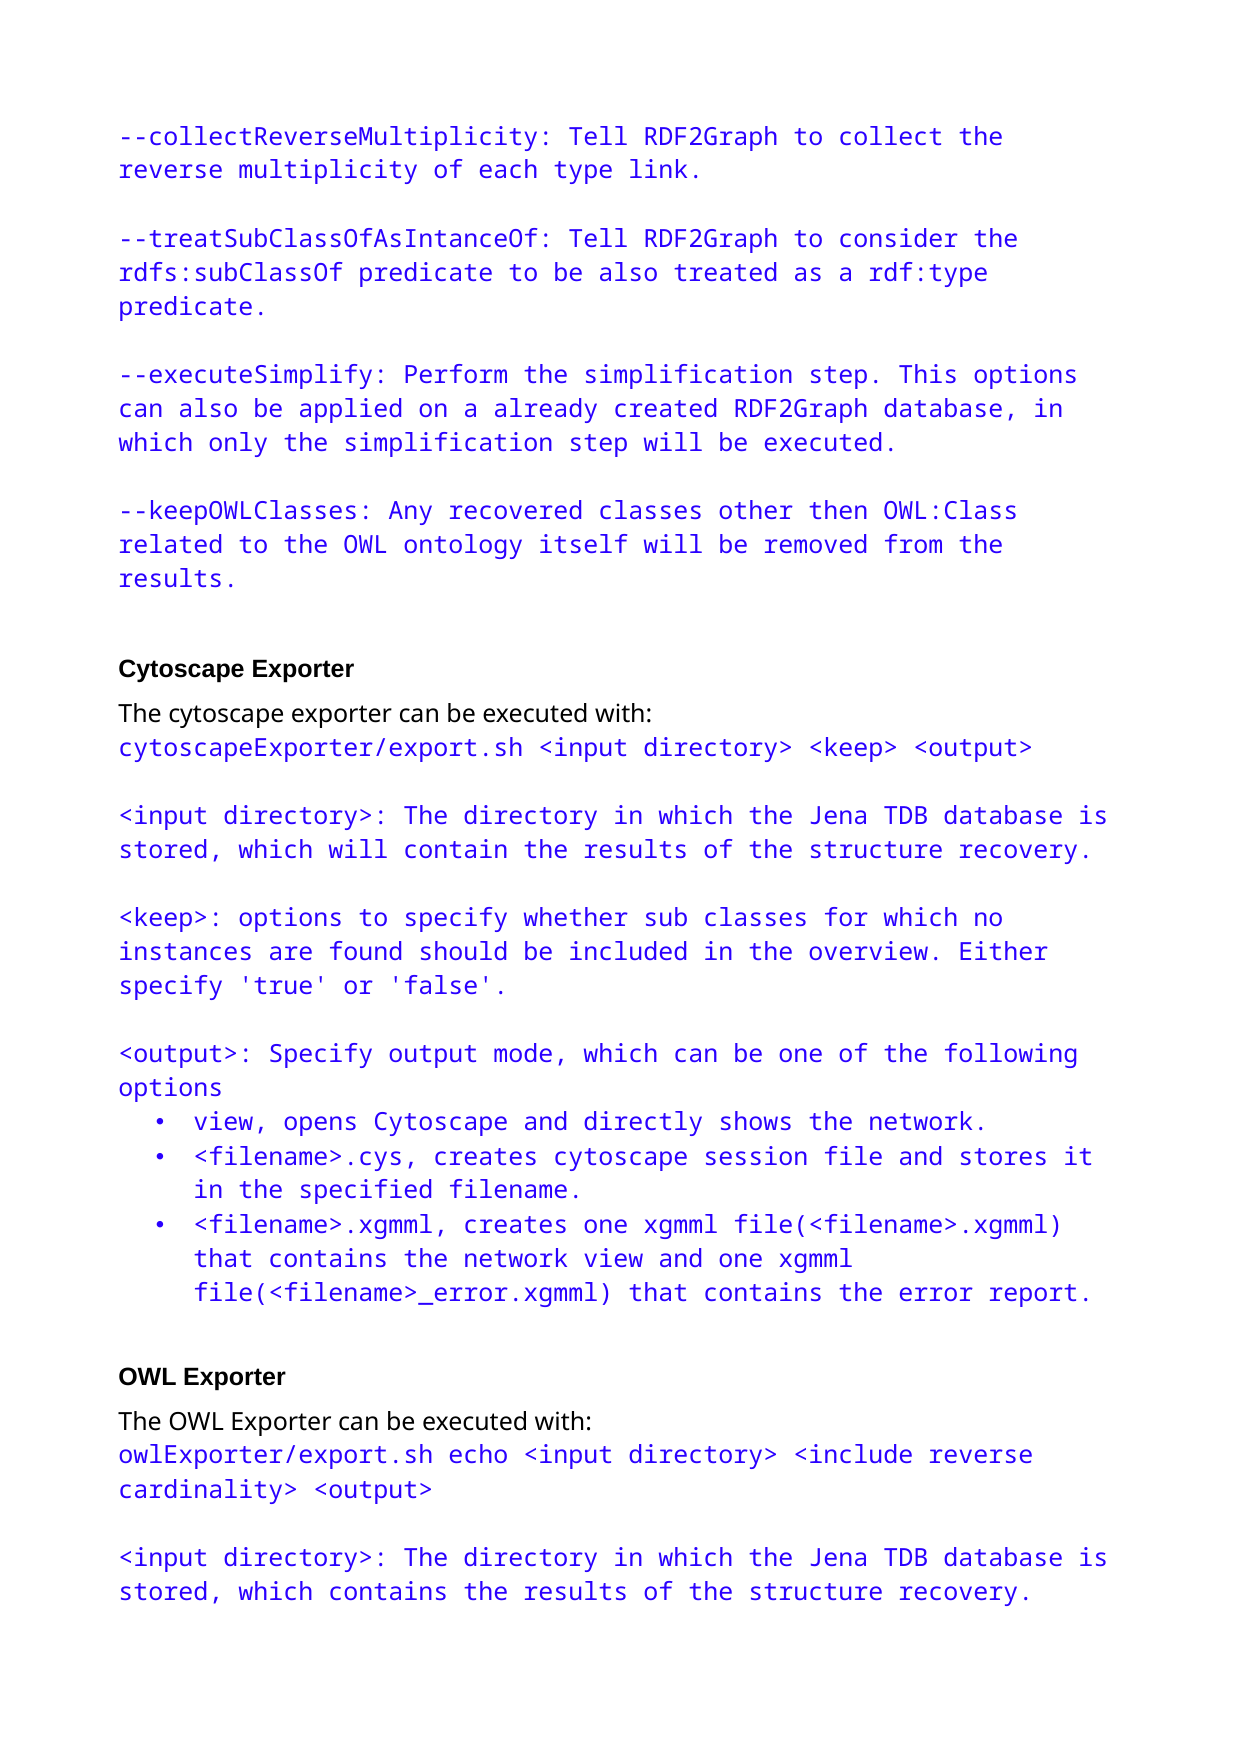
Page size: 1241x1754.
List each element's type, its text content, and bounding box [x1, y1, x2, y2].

text <input directory>: The directory in which the Jena TDB database is stored, which contains the results of the structure recovery. [118, 1539, 1122, 1607]
list view, opens Cytoscape and directly shows the network. [156, 1104, 1122, 1138]
text <output>: Specify output mode, which can be one of the following options [118, 1036, 1122, 1104]
text The cytoscape exporter can be executed with: [118, 695, 1122, 729]
text The OWL Exporter can be executed with: [118, 1403, 1122, 1437]
text --treatSubClassOfAsIntanceOf: Tell RDF2Graph to consider the rdfs:subClassOf predicate to be also treated as a rdf:type predicate. [118, 220, 1122, 322]
subtitle OWL Exporter [118, 1362, 1122, 1391]
text <keep>: options to specify whether sub classes for which no instances are found should be included in the overview. Either specify 'true' or 'false'. [118, 900, 1122, 1002]
list <filename>.xgmml, creates one xgmml file(<filename>.xgmml) that contains the network view and one xgmml file(<filename>_error.xgmml) that contains the error report. [156, 1206, 1122, 1308]
text --executeSimplify: Perform the simplification step. This options can also be applied on a already created RDF2Graph database, in which only the simplification step will be executed. [118, 357, 1122, 459]
text cytoscapeExporter/export.sh <input directory> <keep> <output> [118, 729, 1122, 763]
text owlExporter/export.sh echo <input directory> <include reverse cardinality> <output> [118, 1437, 1122, 1505]
subtitle Cytoscape Exporter [118, 654, 1122, 683]
list <filename>.cys, creates cytoscape session file and stores it in the specified filename. [156, 1138, 1122, 1206]
text --keepOWLClasses: Any recovered classes other then OWL:Class related to the OWL ontology itself will be removed from the results. [118, 493, 1122, 595]
text --collectReverseMultiplicity: Tell RDF2Graph to collect the reverse multiplicity of each type link. [118, 118, 1122, 186]
text <input directory>: The directory in which the Jena TDB database is stored, which will contain the results of the structure recovery. [118, 797, 1122, 866]
